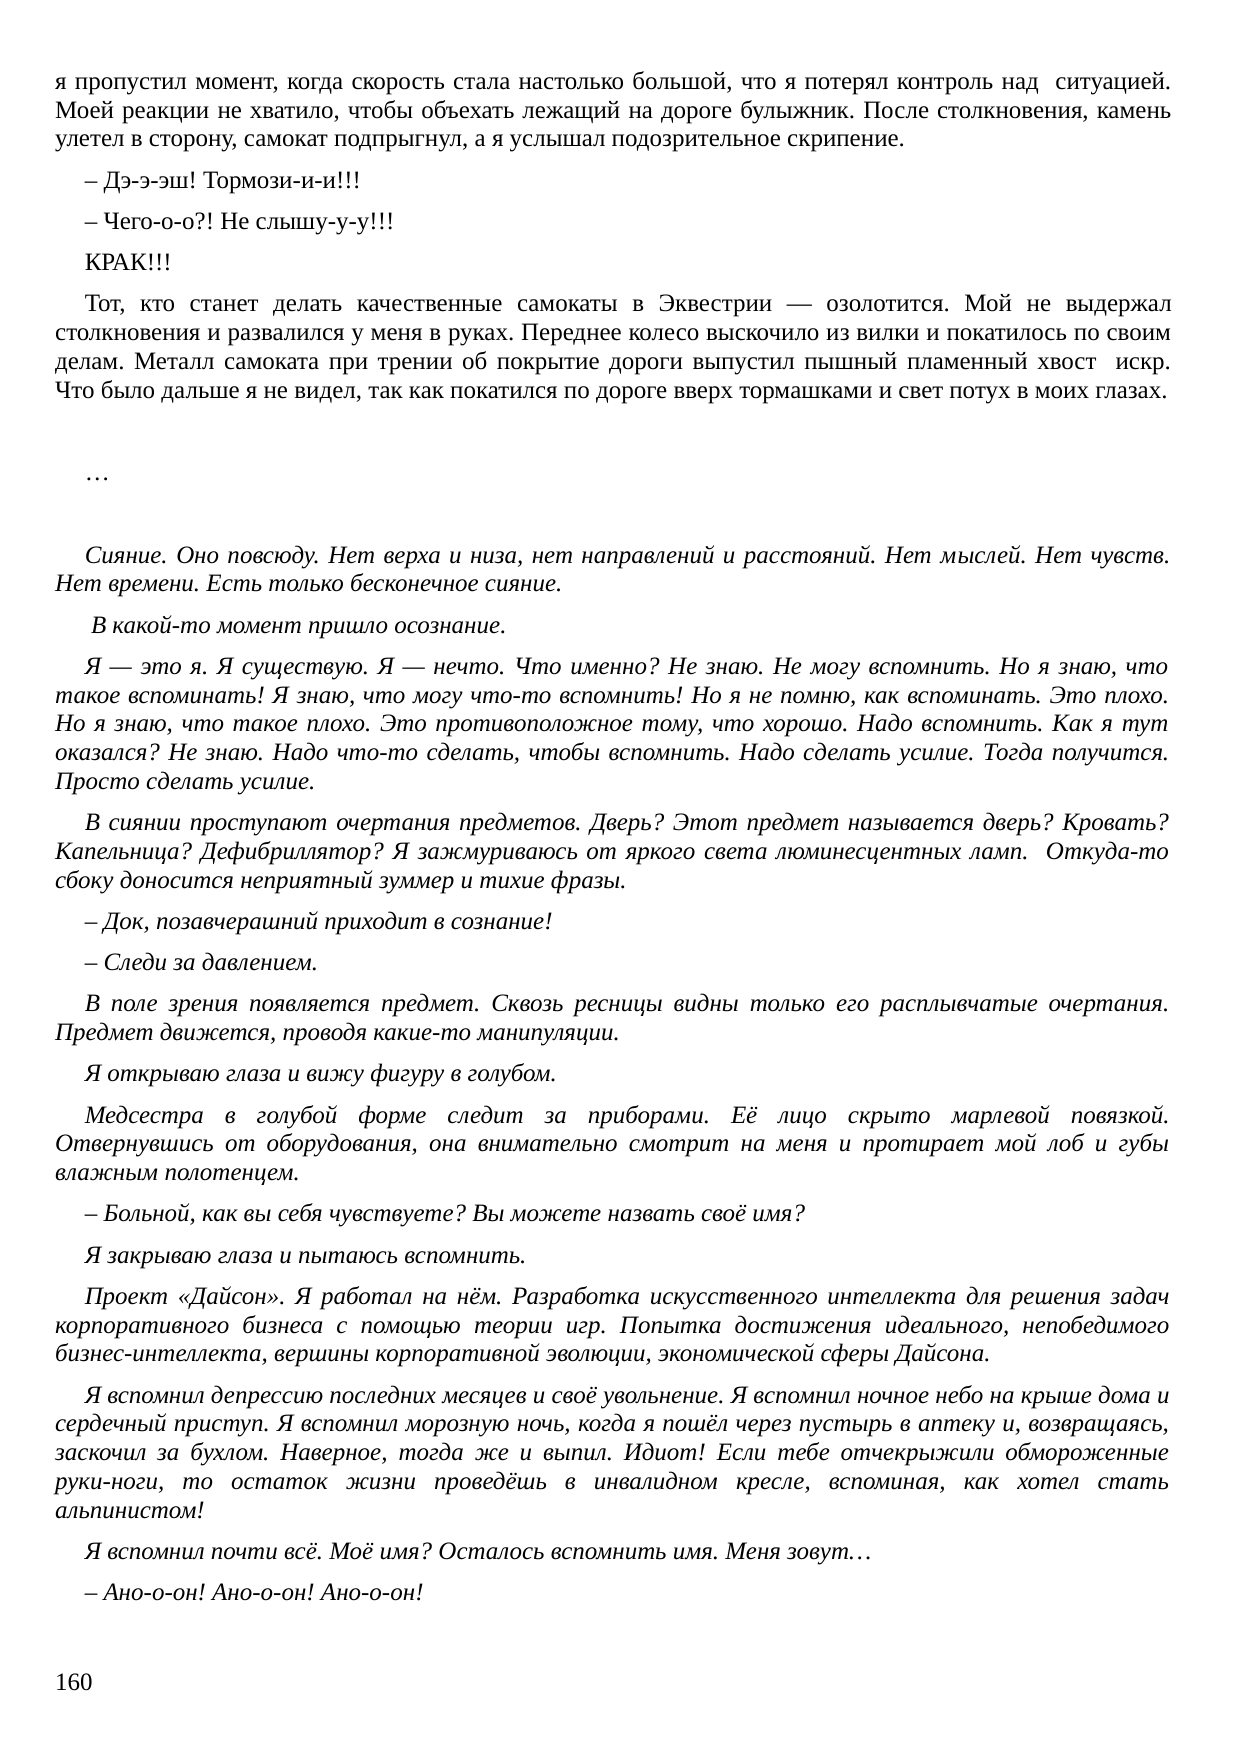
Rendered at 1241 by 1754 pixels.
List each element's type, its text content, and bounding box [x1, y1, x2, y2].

text Я вспомнил почти всё. Моё имя? Осталось вспомнить имя. Меня зовут… [55, 1536, 1173, 1565]
text – Дэ-э-эш! Тормози-и-и!!! [55, 165, 1173, 193]
text Медсестра в голубой форме следит за приборами. Её лицо скрыто марлевой повязкой. Отвернувшись от оборудования, она внимательно смотрит на меня и протирает мой лоб и губы влажным полотенцем. [55, 1100, 1173, 1186]
text Тот, кто станет делать качественные самокаты в Эквестрии — озолотится. Мой не выдержал столкновения и развалился у меня в руках. Переднее колесо выскочило из вилки и покатилось по своим делам. Металл самоката при трении об покрытие дороги выпустил пышный пламенный хвост искр. Что было дальше я не видел, так как покатился по дороге вверх тормашками и свет потух в моих глазах. [55, 288, 1173, 403]
text – Док, позавчерашний приходит в сознание! [55, 906, 1173, 935]
text – Следи за давлением. [55, 947, 1173, 976]
text В поле зрения появляется предмет. Сквозь ресницы видны только его расплывчатые очертания. Предмет движется, проводя какие-то манипуляции. [55, 988, 1173, 1046]
text В какой-то момент пришло осознание. [55, 610, 1173, 638]
text Я закрываю глаза и пытаюсь вспомнить. [55, 1240, 1173, 1268]
text Я вспомнил депрессию последних месяцев и своё увольнение. Я вспомнил ночное небо на крыше дома и сердечный приступ. Я вспомнил морозную ночь, когда я пошёл через пустырь в аптеку и, возвращаясь, заскочил за бухлом. Наверное, тогда же и выпил. Идиот! Если тебе отчекрыжили обмороженные руки-ноги, то остаток жизни проведёшь в инвалидном кресле, вспоминая, как хотел стать альпинистом! [55, 1380, 1173, 1523]
text – Ано-о-он! Ано-о-он! Ано-о-он! [55, 1577, 1173, 1606]
text Проект «Дайсон». Я работал на нём. Разработка искусственного интеллекта для решения задач корпоративного бизнеса с помощью теории игр. Попытка достижения идеального, непобедимого бизнес-интеллекта, вершины корпоративной эволюции, экономической сферы Дайсона. [55, 1281, 1173, 1367]
text – Больной, как вы себя чувствуете? Вы можете назвать своё имя? [55, 1198, 1173, 1227]
text Я — это я. Я существую. Я — нечто. Что именно? Не знаю. Не могу вспомнить. Но я знаю, что такое вспоминать! Я знаю, что могу что-то вспомнить! Но я не помню, как вспоминать. Это плохо. Но я знаю, что такое плохо. Это противоположное тому, что хорошо. Надо вспомнить. Как я тут оказался? Не знаю. Надо что-то сделать, чтобы вспомнить. Надо сделать усилие. Тогда получится. Просто сделать усилие. [55, 651, 1173, 795]
text … [55, 457, 1173, 486]
text В сиянии проступают очертания предметов. Дверь? Этот предмет называется дверь? Кровать? Капельница? Дефибриллятор? Я зажмуриваюсь от яркого света люминесцентных ламп. Откуда-то сбоку доносится неприятный зуммер и тихие фразы. [55, 807, 1173, 893]
text Сияние. Оно повсюду. Нет верха и низа, нет направлений и расстояний. Нет мыслей. Нет чувств. Нет времени. Есть только бесконечное сияние. [55, 540, 1173, 597]
text КРАК!!! [55, 247, 1173, 276]
text я пропустил момент, когда скорость стала настолько большой, что я потерял контроль над ситуацией. Моей реакции не хватило, чтобы объехать лежащий на дороге булыжник. После столкновения, камень улетел в сторону, самокат подпрыгнул, а я услышал подозрительное скрипение. [55, 66, 1173, 152]
text Я открываю глаза и вижу фигуру в голубом. [55, 1058, 1173, 1087]
text – Чего-о-о?! Не слышу-у-у!!! [55, 206, 1173, 235]
